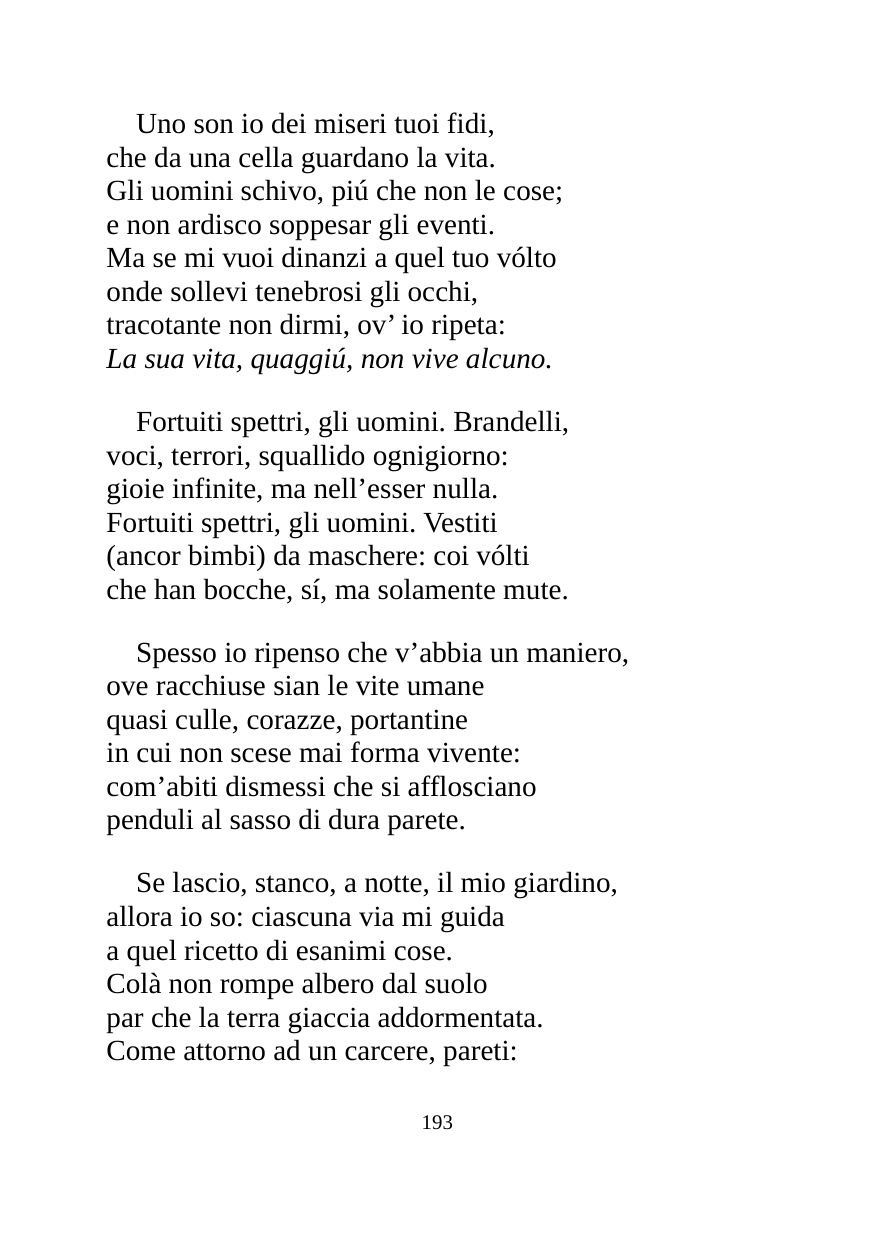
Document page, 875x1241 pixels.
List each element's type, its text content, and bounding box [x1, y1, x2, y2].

text Spesso io ripenso che v’abbia un maniero, ove racchiuse sian le vite umane quasi culle, corazze, portantine in cui non scese mai forma vivente: com’abiti dismessi che si afflosciano penduli al sasso di dura parete. [106, 635, 768, 836]
text Fortuiti spettri, gli uomini. Brandelli, voci, terrori, squallido ognigiorno: gioie infinite, ma nell’esser nulla. Fortuiti spettri, gli uomini. Vestiti (ancor bimbi) da maschere: coi vólti che han bocche, sí, ma solamente mute. [106, 404, 768, 605]
text Uno son io dei miseri tuoi fidi, che da una cella guardano la vita. Gli uomini schivo, piú che non le cose; e non ardisco soppesar gli eventi. Ma se mi vuoi dinanzi a quel tuo vólto onde sollevi tenebrosi gli occhi, tracotante non dirmi, ov’ io ripeta: La sua vita, quaggiú, non vive alcuno. [106, 106, 768, 374]
text Se lascio, stanco, a notte, il mio giardino, allora io so: ciascuna via mi guida a quel ricetto di esanimi cose. Colà non rompe albero dal suolo par che la terra giaccia addormentata. Come attorno ad un carcere, pareti: [106, 866, 768, 1067]
